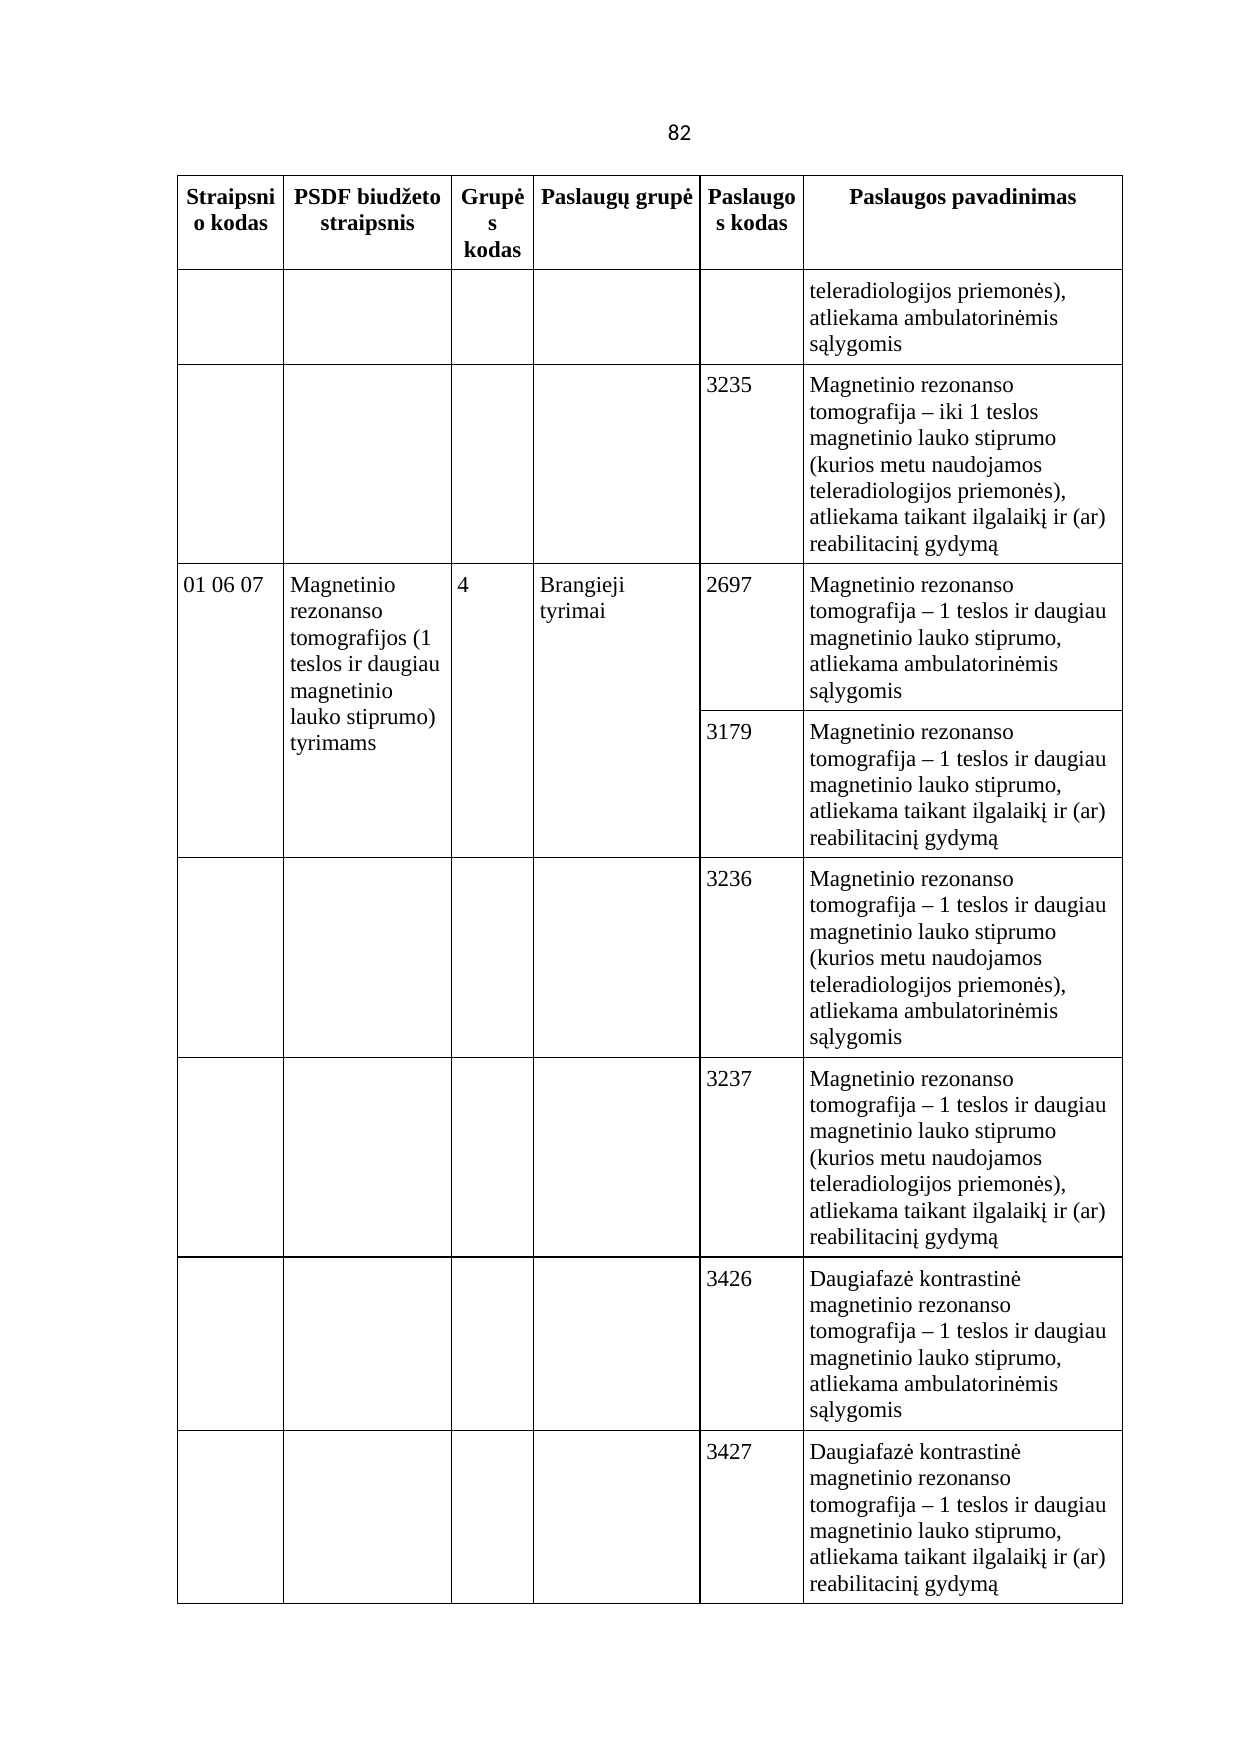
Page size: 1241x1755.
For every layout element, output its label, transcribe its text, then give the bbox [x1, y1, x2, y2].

table_cell Magnetinio rezonanso tomografija – 1 teslos ir daugiau magnetinio lauko stiprumo (kurios metu naudojamos teleradiologijos priemonės), atliekama taikant ilgalaikį ir (ar) reabilitacinį gydymą [804, 1058, 1122, 1256]
table_cell [284, 1058, 451, 1256]
table_cell [284, 858, 451, 1057]
table_cell [452, 1431, 533, 1603]
table_cell [534, 710, 699, 857]
table_cell [452, 858, 533, 1057]
table_cell [534, 858, 699, 1057]
table_cell Daugiafazė kontrastinė magnetinio rezonanso tomografija – 1 teslos ir daugiau magnetinio lauko stiprumo, atliekama taikant ilgalaikį ir (ar) reabilitacinį gydymą [804, 1431, 1122, 1603]
table_cell [452, 1258, 533, 1430]
table_cell [178, 1058, 283, 1256]
table_cell [178, 1431, 283, 1603]
table_header Paslaugos kodas [701, 176, 803, 269]
table_cell teleradiologijos priemonės), atliekama ambulatorinėmis sąlygomis [804, 270, 1122, 363]
table_cell [452, 365, 533, 563]
table_cell 3179 [701, 711, 803, 857]
table_cell [452, 710, 533, 857]
table_header Grupės kodas [452, 176, 533, 269]
table_cell 2697 [701, 564, 803, 710]
table_cell Daugiafazė kontrastinė magnetinio rezonanso tomografija – 1 teslos ir daugiau magnetinio lauko stiprumo, atliekama ambulatorinėmis sąlygomis [804, 1258, 1122, 1430]
table_cell [178, 365, 283, 563]
table_cell [284, 270, 451, 363]
table_cell Magnetinio rezonanso tomografija – 1 teslos ir daugiau magnetinio lauko stiprumo, atliekama ambulatorinėmis sąlygomis [804, 564, 1122, 710]
table_cell 3237 [701, 1058, 803, 1256]
table_cell [534, 270, 699, 363]
table_cell Magnetinio rezonanso tomografija – iki 1 teslos magnetinio lauko stiprumo (kurios metu naudojamos teleradiologijos priemonės), atliekama taikant ilgalaikį ir (ar) reabilitacinį gydymą [804, 365, 1122, 563]
table_header Straipsnio kodas [178, 176, 283, 269]
table_cell [701, 270, 803, 363]
table_header Paslaugų grupė [534, 176, 699, 269]
table_cell [452, 1058, 533, 1256]
table_cell [284, 365, 451, 563]
table_cell 01 06 07 [178, 564, 283, 710]
table_cell 3426 [701, 1258, 803, 1430]
table_cell [534, 365, 699, 563]
table_cell [452, 270, 533, 363]
table_cell [534, 1258, 699, 1430]
table_cell Magnetinio rezonanso tomografija – 1 teslos ir daugiau magnetinio lauko stiprumo (kurios metu naudojamos teleradiologijos priemonės), atliekama ambulatorinėmis sąlygomis [804, 858, 1122, 1057]
table_cell [284, 1258, 451, 1430]
table_cell 4 [452, 564, 533, 710]
table_cell Brangieji tyrimai [534, 564, 699, 710]
table_cell [534, 1058, 699, 1256]
table_cell [178, 1258, 283, 1430]
table_cell 3235 [701, 365, 803, 563]
table_cell [178, 270, 283, 363]
table_cell Magnetinio rezonanso tomografija – 1 teslos ir daugiau magnetinio lauko stiprumo, atliekama taikant ilgalaikį ir (ar) reabilitacinį gydymą [804, 711, 1122, 857]
table_cell 3427 [701, 1431, 803, 1603]
table_cell Magnetinio rezonanso tomografijos (1 teslos ir daugiau magnetinio lauko stiprumo) tyrimams [284, 564, 451, 857]
table_header PSDF biudžeto straipsnis [284, 176, 451, 269]
table_cell [178, 858, 283, 1057]
table_header Paslaugos pavadinimas [804, 176, 1122, 269]
table_cell [178, 710, 283, 857]
table_cell 3236 [701, 858, 803, 1057]
table_cell [534, 1431, 699, 1603]
table_cell [284, 1431, 451, 1603]
